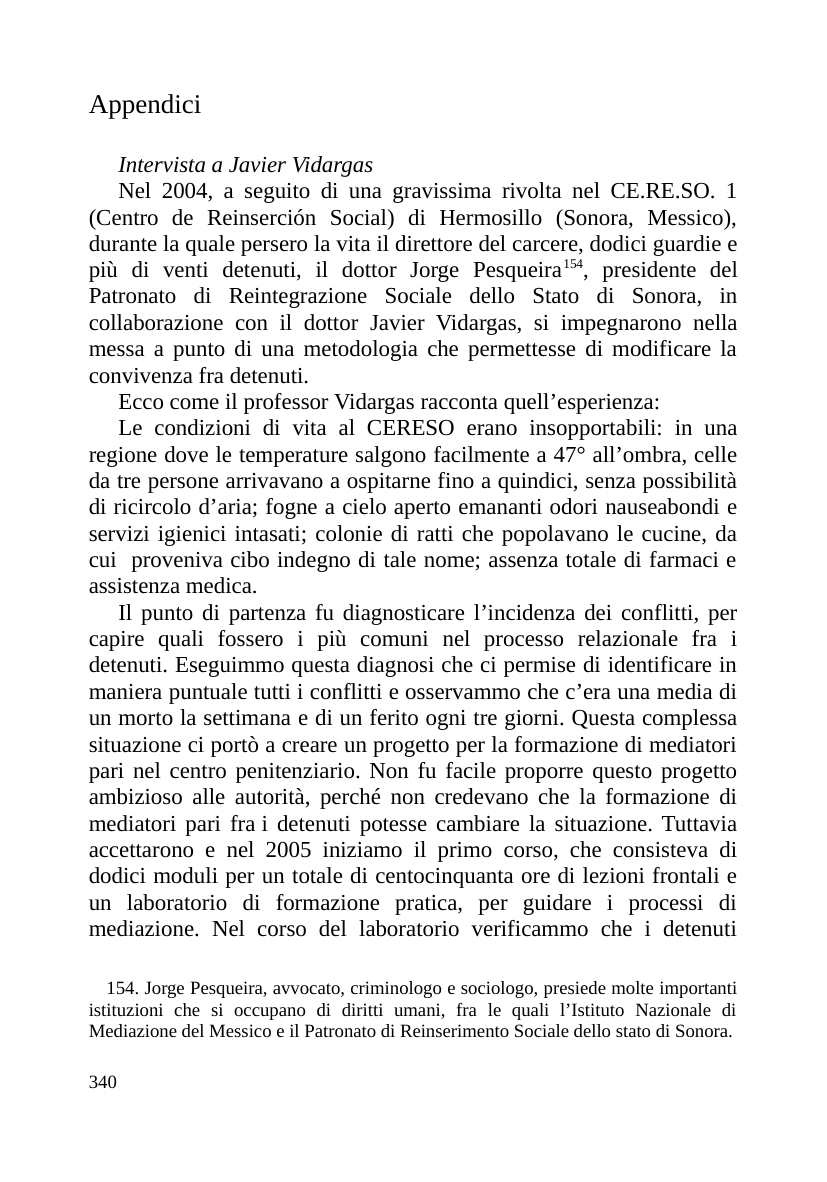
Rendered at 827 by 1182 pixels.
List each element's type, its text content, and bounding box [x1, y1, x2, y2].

text Il punto di partenza fu diagnosticare l’incidenza dei conflitti, per capire quali fossero i più comuni nel processo relazionale fra i detenuti. Eseguimmo questa diagnosi che ci permise di identificare in maniera puntuale tutti i conflitti e osservammo che c’era una media di un morto la settimana e di un ferito ogni tre giorni. Questa complessa situazione ci portò a creare un progetto per la formazione di mediatori pari nel centro penitenziario. Non fu facile proporre questo progetto ambizioso alle autorità, perché non credevano che la formazione di mediatori pari fra i detenuti potesse cambiare la situazione. Tuttavia accettarono e nel 2005 iniziamo il primo corso, che consisteva di dodici moduli per un totale di centocinquanta ore di lezioni frontali e un laboratorio di formazione pratica, per guidare i processi di mediazione. Nel corso del laboratorio verificammo che i detenuti [88, 599, 738, 941]
text Intervista a Javier Vidargas [88, 151, 738, 177]
subtitle Appendici [88, 88, 738, 120]
text Ecco come il professor Vidargas racconta quell’esperienza: [88, 388, 738, 414]
text Jorge Pesqueira, avvocato, criminologo e sociologo, presiede molte importanti istituzioni che si occupano di diritti umani, fra le quali l’Istituto Nazionale di Mediazione del Messico e il Patronato di Reinserimento Sociale dello stato di Sonora. [88, 977, 738, 1042]
text Le condizioni di vita al CERESO erano insopportabili: in una regione dove le temperature salgono facilmente a 47° all’ombra, celle da tre persone arrivavano a ospitarne fino a quindici, senza possibilità di ricircolo d’aria; fogne a cielo aperto emananti odori nauseabondi e servizi igienici intasati; colonie di ratti che popolavano le cucine, da cui proveniva cibo indegno di tale nome; assenza totale di farmaci e assistenza medica. [88, 414, 738, 599]
text Nel 2004, a seguito di una gravissima rivolta nel CE.RE.SO. 1 (Centro de Reinserción Social) di Hermosillo (Sonora, Messico), durante la quale persero la vita il direttore del carcere, dodici guardie e più di venti detenuti, il dottor Jorge Pesqueira, presidente del Patronato di Reintegrazione Sociale dello Stato di Sonora, in collaborazione con il dottor Javier Vidargas, si impegnarono nella messa a punto di una metodologia che permettesse di modificare la convivenza fra detenuti. [88, 177, 738, 388]
